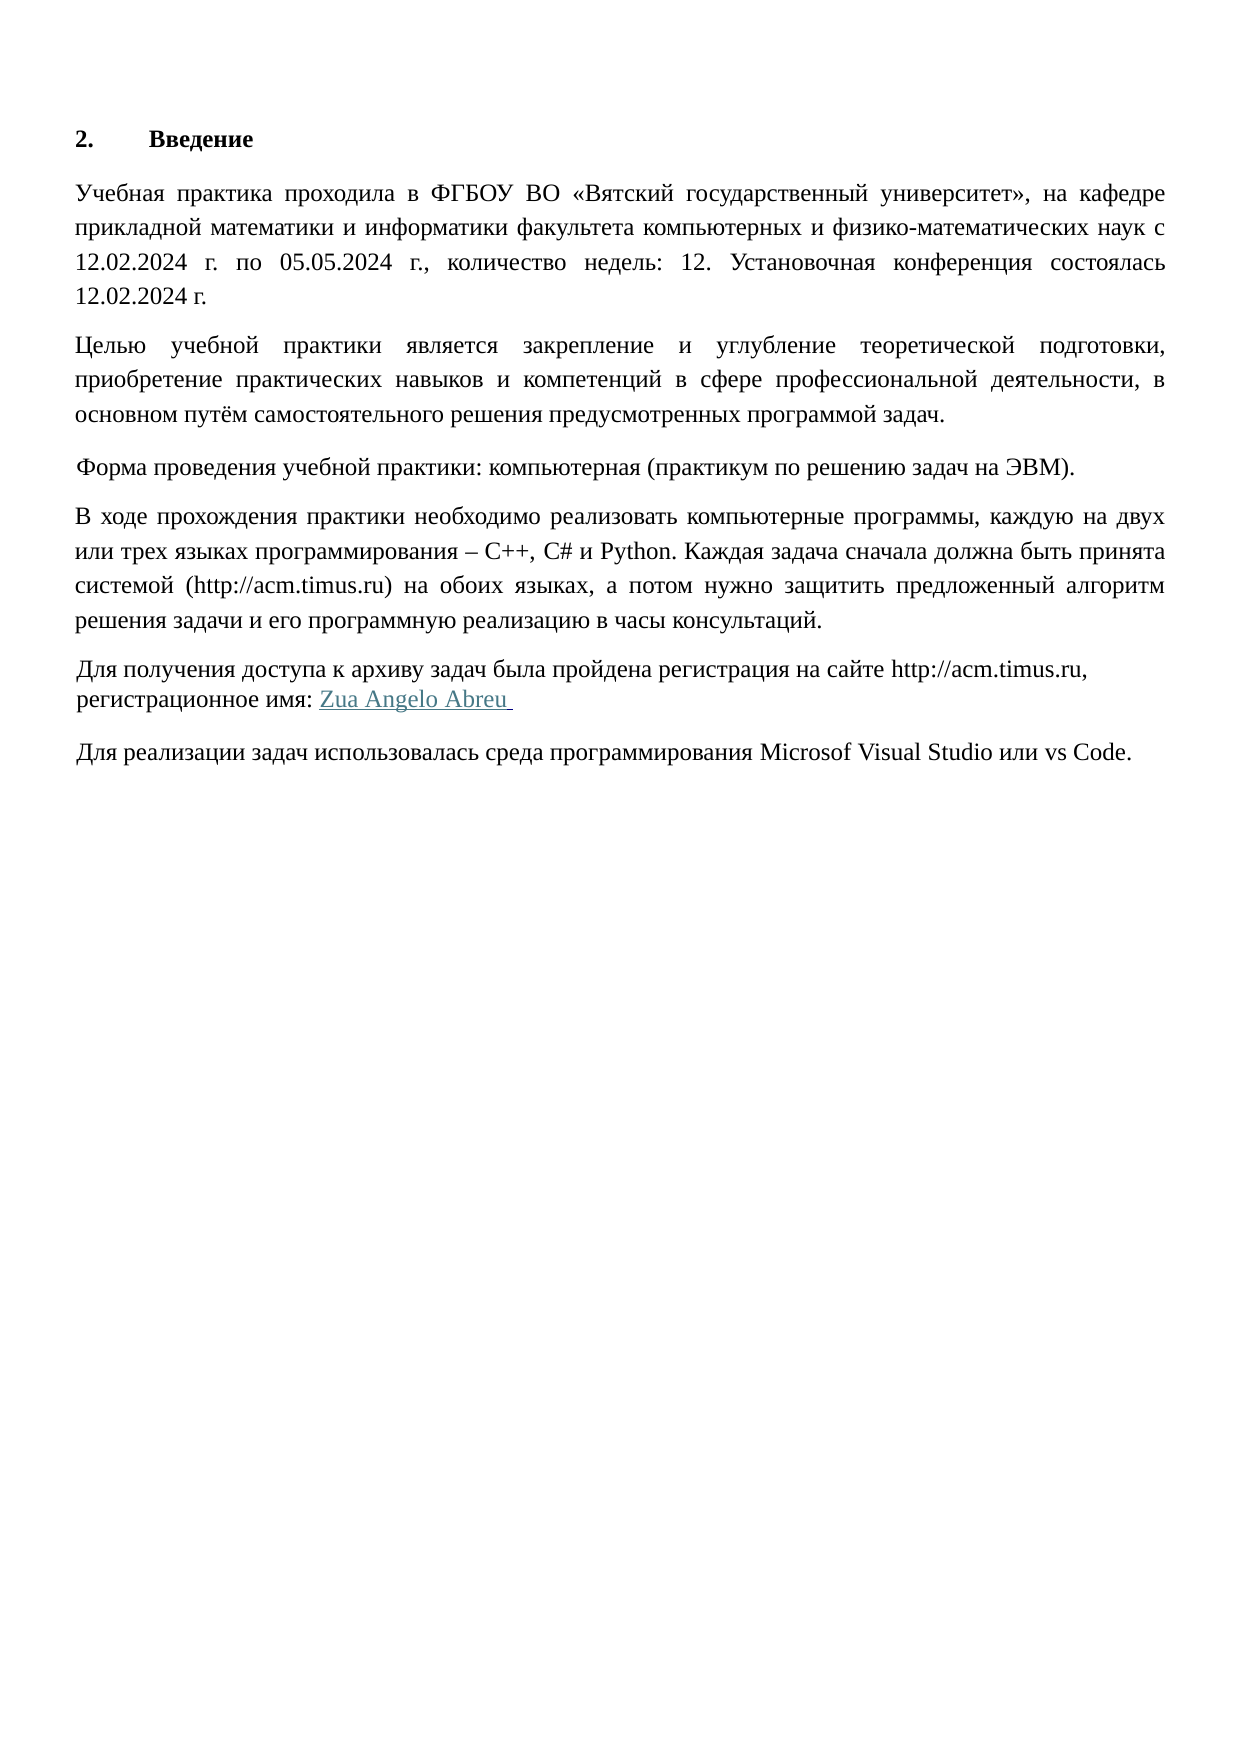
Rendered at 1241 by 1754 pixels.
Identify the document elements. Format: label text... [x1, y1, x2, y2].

text Для получения доступа к архиву задач была пройдена регистрация на сайте http://acm.timus.ru, регистрационное имя: Zua Angelo Abreu [76, 654, 1166, 712]
text Форма проведения учебной практики: компьютерная (практикум по решению задач на ЭВМ). [76, 452, 1166, 481]
subtitle Введение [75, 124, 1165, 153]
text Для реализации задач использовалась среда программирования Microsof Visual Studio или vs Code. [76, 737, 1166, 766]
text Целью учебной практики является закрепление и углубление теоретической подготовки, приобретение практических навыков и компетенций в сфере профессиональной деятельности, в основном путём самостоятельного решения предусмотренных программой задач. [74, 330, 1166, 428]
text Учебная практика проходила в ФГБОУ ВО «Вятский государственный университет», на кафедре прикладной математики и информатики факультета компьютерных и физико-математических наук с 12.02.2024 г. по 05.05.2024 г., количество недель: 12. Установочная конференция состоялась 12.02.2024 г. [74, 178, 1166, 310]
text В ходе прохождения практики необходимо реализовать компьютерные программы, каждую на двух или трех языках программирования – С++, C# и Python. Каждая задача сначала должна быть принята системой (http://acm.timus.ru) на обоих языках, а потом нужно защитить предложенный алгоритм решения задачи и его программную реализацию в часы консультаций. [74, 501, 1166, 633]
